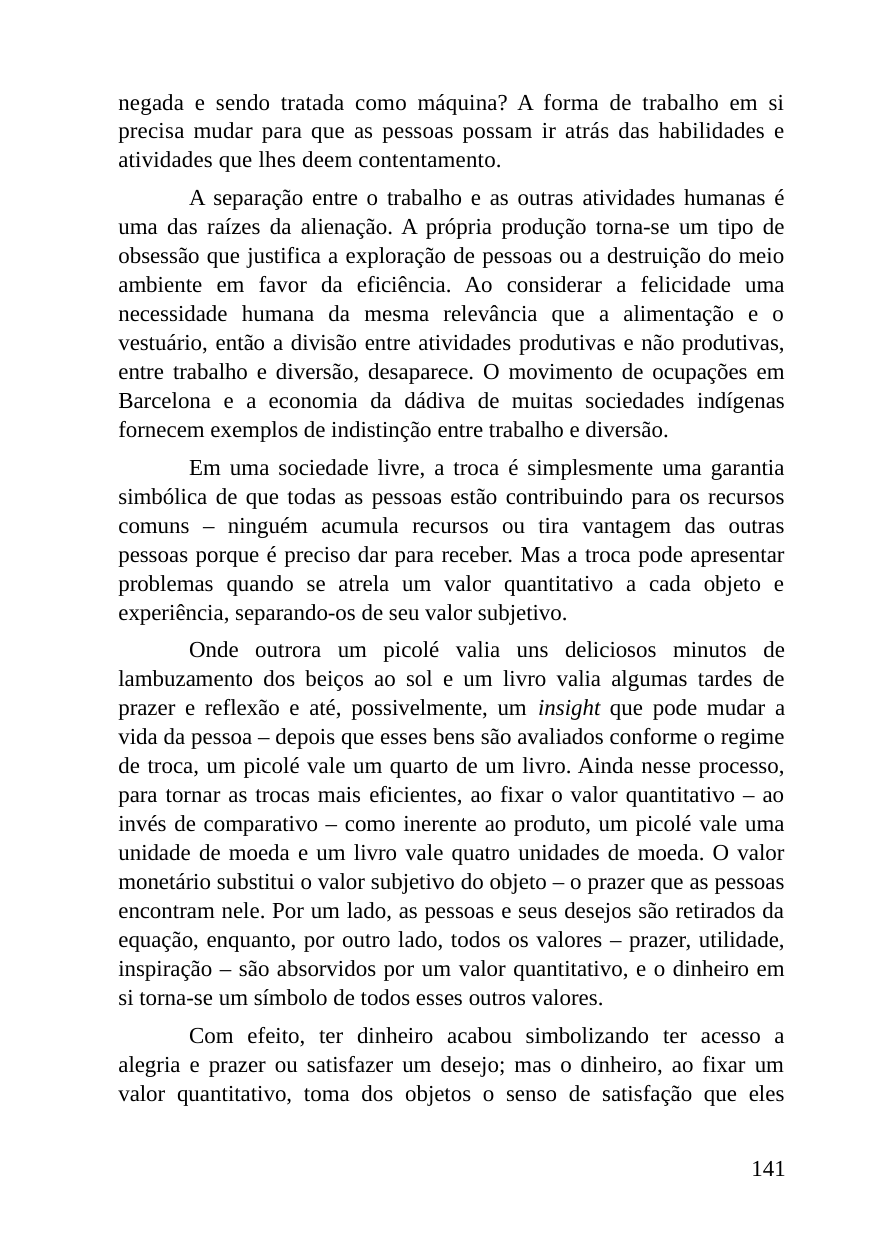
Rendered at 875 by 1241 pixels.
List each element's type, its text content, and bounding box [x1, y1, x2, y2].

text A separação entre o trabalho e as outras atividades humanas é uma das raízes da alienação. A própria produção torna-se um tipo de obsessão que justifica a exploração de pessoas ou a destruição do meio ambiente em favor da eficiência. Ao considerar a felicidade uma necessidade humana da mesma relevância que a alimentação e o vestuário, então a divisão entre atividades produtivas e não produtivas, entre trabalho e diversão, desaparece. O movimento de ocupações em Barcelona e a economia da dádiva de muitas sociedades indígenas fornecem exemplos de indistinção entre trabalho e diversão. [118, 184, 786, 442]
text Onde outrora um picolé valia uns deliciosos minutos de lambuzamento dos beiços ao sol e um livro valia algumas tardes de prazer e reflexão e até, possivelmente, um insight que pode mudar a vida da pessoa – depois que esses bens são avaliados conforme o regime de troca, um picolé vale um quarto de um livro. Ainda nesse processo, para tornar as trocas mais eficientes, ao fixar o valor quantitativo – ao invés de comparativo – como inerente ao produto, um picolé vale uma unidade de moeda e um livro vale quatro unidades de moeda. O valor monetário substitui o valor subjetivo do objeto – o prazer que as pessoas encontram nele. Por um lado, as pessoas e seus desejos são retirados da equação, enquanto, por outro lado, todos os valores – prazer, utilidade, inspiração – são absorvidos por um valor quantitativo, e o dinheiro em si torna-se um símbolo de todos esses outros valores. [118, 636, 786, 1010]
text negada e sendo tratada como máquina? A forma de trabalho em si precisa mudar para que as pessoas possam ir atrás das habilidades e atividades que lhes deem contentamento. [118, 88, 786, 173]
text Com efeito, ter dinheiro acabou simbolizando ter acesso a alegria e prazer ou satisfazer um desejo; mas o dinheiro, ao fixar um valor quantitativo, toma dos objetos o senso de satisfação que eles [118, 1022, 786, 1106]
text Em uma sociedade livre, a troca é simplesmente uma garantia simbólica de que todas as pessoas estão contribuindo para os recursos comuns – ninguém acumula recursos ou tira vantagem das outras pessoas porque é preciso dar para receber. Mas a troca pode apresentar problemas quando se atrela um valor quantitativo a cada objeto e experiência, separando-os de seu valor subjetivo. [118, 454, 786, 625]
